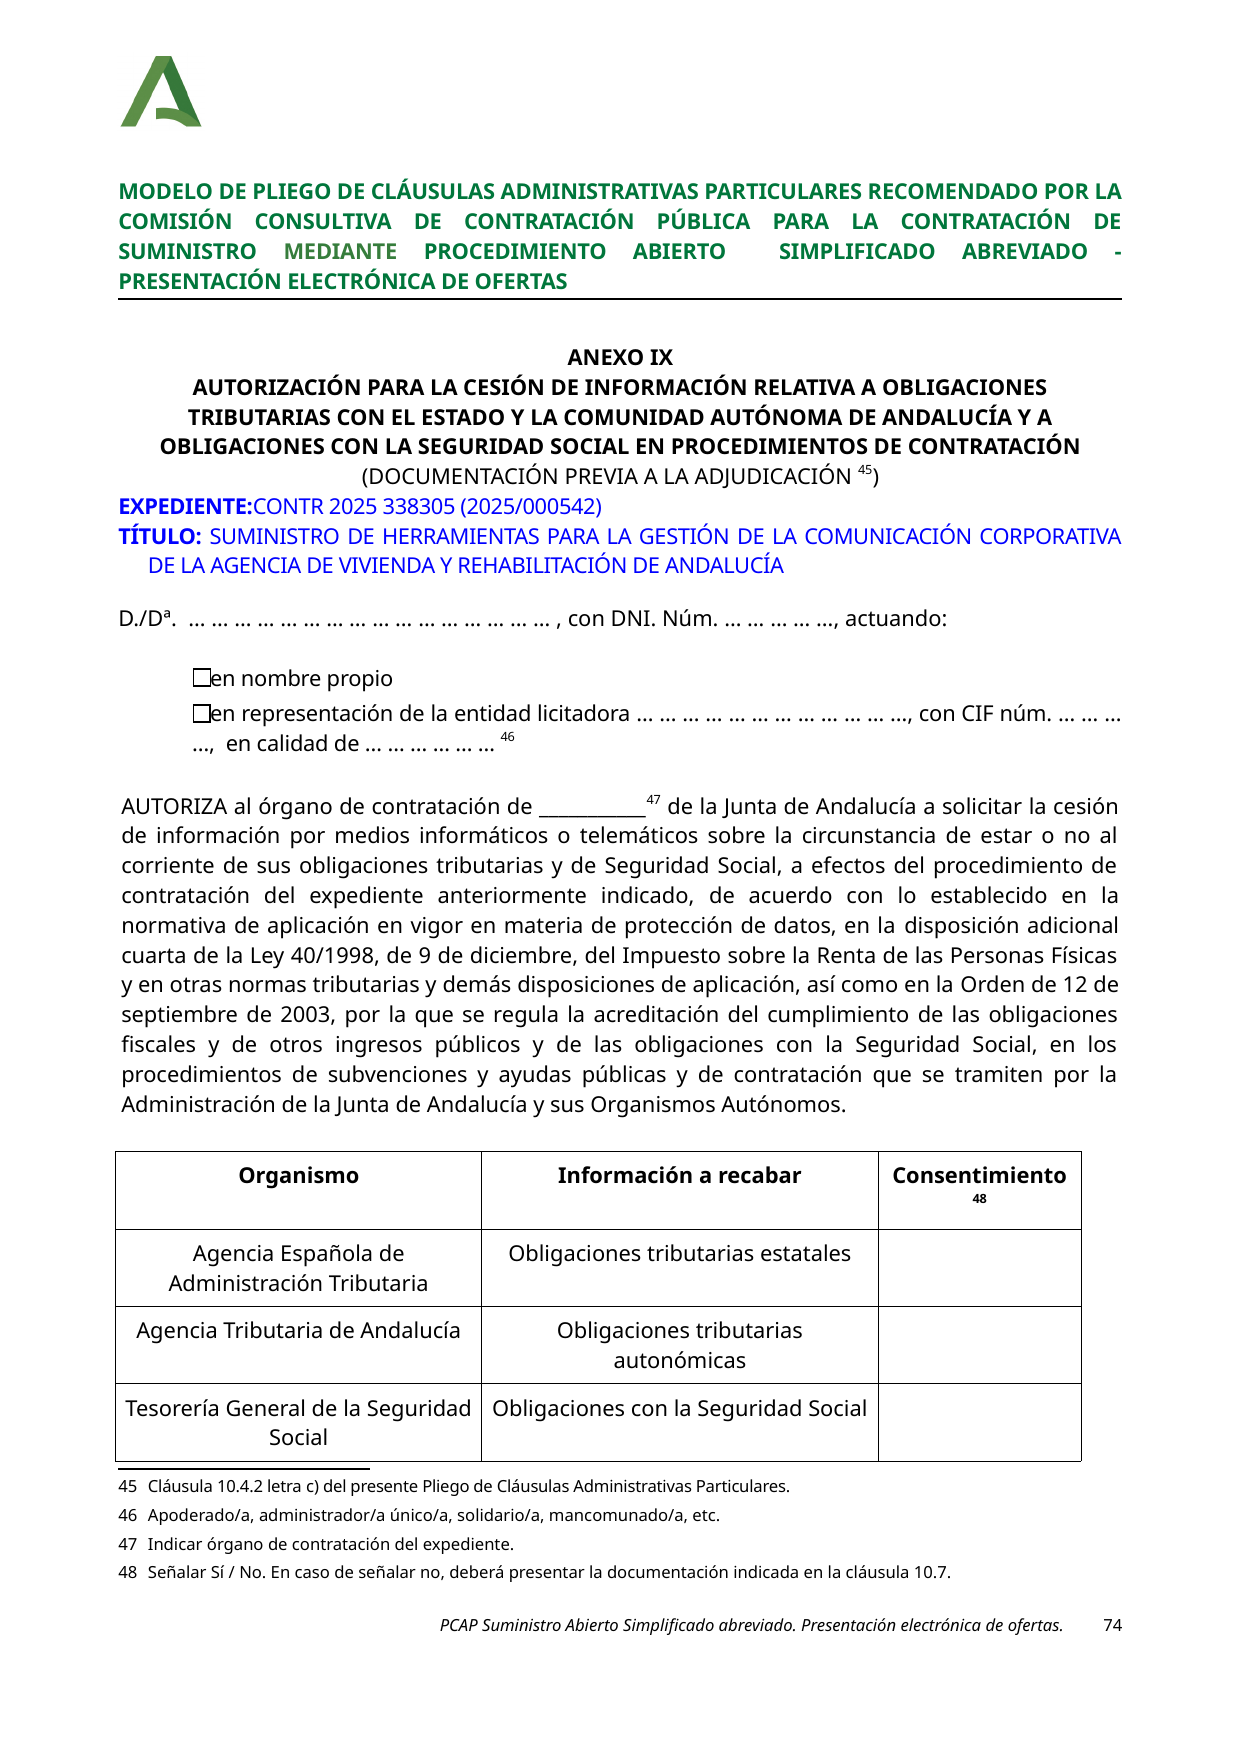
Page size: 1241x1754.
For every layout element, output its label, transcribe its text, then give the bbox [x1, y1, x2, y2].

text AUTORIZACIÓN PARA LA CESIÓN DE INFORMACIÓN RELATIVA A OBLIGACIONES TRIBUTARIAS CON EL ESTADO Y LA COMUNIDAD AUTÓNOMA DE ANDALUCÍA Y A OBLIGACIONES CON LA SEGURIDAD SOCIAL EN PROCEDIMIENTOS DE CONTRATACIÓN [118, 372, 1122, 461]
text (DOCUMENTACIÓN PREVIA A LA ADJUDICACIÓN ) [118, 461, 1122, 491]
table_header Información a recabar [482, 1152, 878, 1228]
table_cell [879, 1307, 1081, 1383]
text Cláusula 10.4.2 letra c) del presente Pliego de Cláusulas Administrativas Particulares. [118, 1475, 1122, 1498]
picture [116, 52, 205, 131]
table_cell [879, 1230, 1081, 1306]
table_header Organismo [116, 1152, 481, 1228]
text AUTORIZA al órgano de contratación de ___________ de la Junta de Andalucía a solicitar la cesión de información por medios informáticos o telemáticos sobre la circunstancia de estar o no al corriente de sus obligaciones tributarias y de Seguridad Social, a efectos del procedimiento de contratación del expediente anteriormente indicado, de acuerdo con lo establecido en la normativa de aplicación en vigor en materia de protección de datos, en la disposición adicional cuarta de la Ley 40/1998, de 9 de diciembre, del Impuesto sobre la Renta de las Personas Físicas y en otras normas tributarias y demás disposiciones de aplicación, así como en la Orden de 12 de septiembre de 2003, por la que se regula la acreditación del cumplimiento de las obligaciones fiscales y de otros ingresos públicos y de las obligaciones con la Seguridad Social, en los procedimientos de subvenciones y ayudas públicas y de contratación que se tramiten por la Administración de la Junta de Andalucía y sus Organismos Autónomos. [118, 788, 1122, 1118]
table_cell Agencia Tributaria de Andalucía [116, 1307, 481, 1383]
table_cell Obligaciones tributarias estatales [482, 1230, 878, 1306]
table_cell Agencia Española de Administración Tributaria [116, 1230, 481, 1306]
text ANEXO IX [118, 342, 1122, 372]
table_cell Obligaciones con la Seguridad Social [482, 1384, 878, 1461]
text en representación de la entidad licitadora … … … … … … … … … … … …, con CIF núm. … … … …, en calidad de … … … … … … [192, 698, 1122, 758]
text Indicar órgano de contratación del expediente. [118, 1532, 1122, 1555]
text MODELO DE PLIEGO DE CLÁUSULAS ADMINISTRATIVAS PARTICULARES RECOMENDADO POR LA COMISIÓN CONSULTIVA DE CONTRATACIÓN PÚBLICA PARA LA CONTRATACIÓN DE SUMINISTRO MEDIANTE PROCEDIMIENTO ABIERTO SIMPLIFICADO ABREVIADO - PRESENTACIÓN ELECTRÓNICA DE OFERTAS [118, 176, 1122, 298]
table_header Consentimiento [879, 1152, 1081, 1228]
text TÍTULO: SUMINISTRO DE HERRAMIENTAS PARA LA GESTIÓN DE LA COMUNICACIÓN CORPORATIVA DE LA AGENCIA DE VIVIENDA Y REHABILITACIÓN DE ANDALUCÍA [118, 521, 1122, 580]
text Apoderado/a, administrador/a único/a, solidario/a, mancomunado/a, etc. [118, 1504, 1122, 1526]
text en nombre propio [192, 663, 1122, 692]
table_cell [879, 1384, 1081, 1461]
text EXPEDIENTE:CONTR 2025 338305 (2025/000542) [118, 491, 1122, 521]
text D./Dª. … … … … … … … … … … … … … … … … , con DNI. Núm. … … … … …, actuando: [118, 603, 1122, 633]
table_cell Obligaciones tributarias autonómicas [482, 1307, 878, 1383]
table_cell Tesorería General de la Seguridad Social [116, 1384, 481, 1461]
